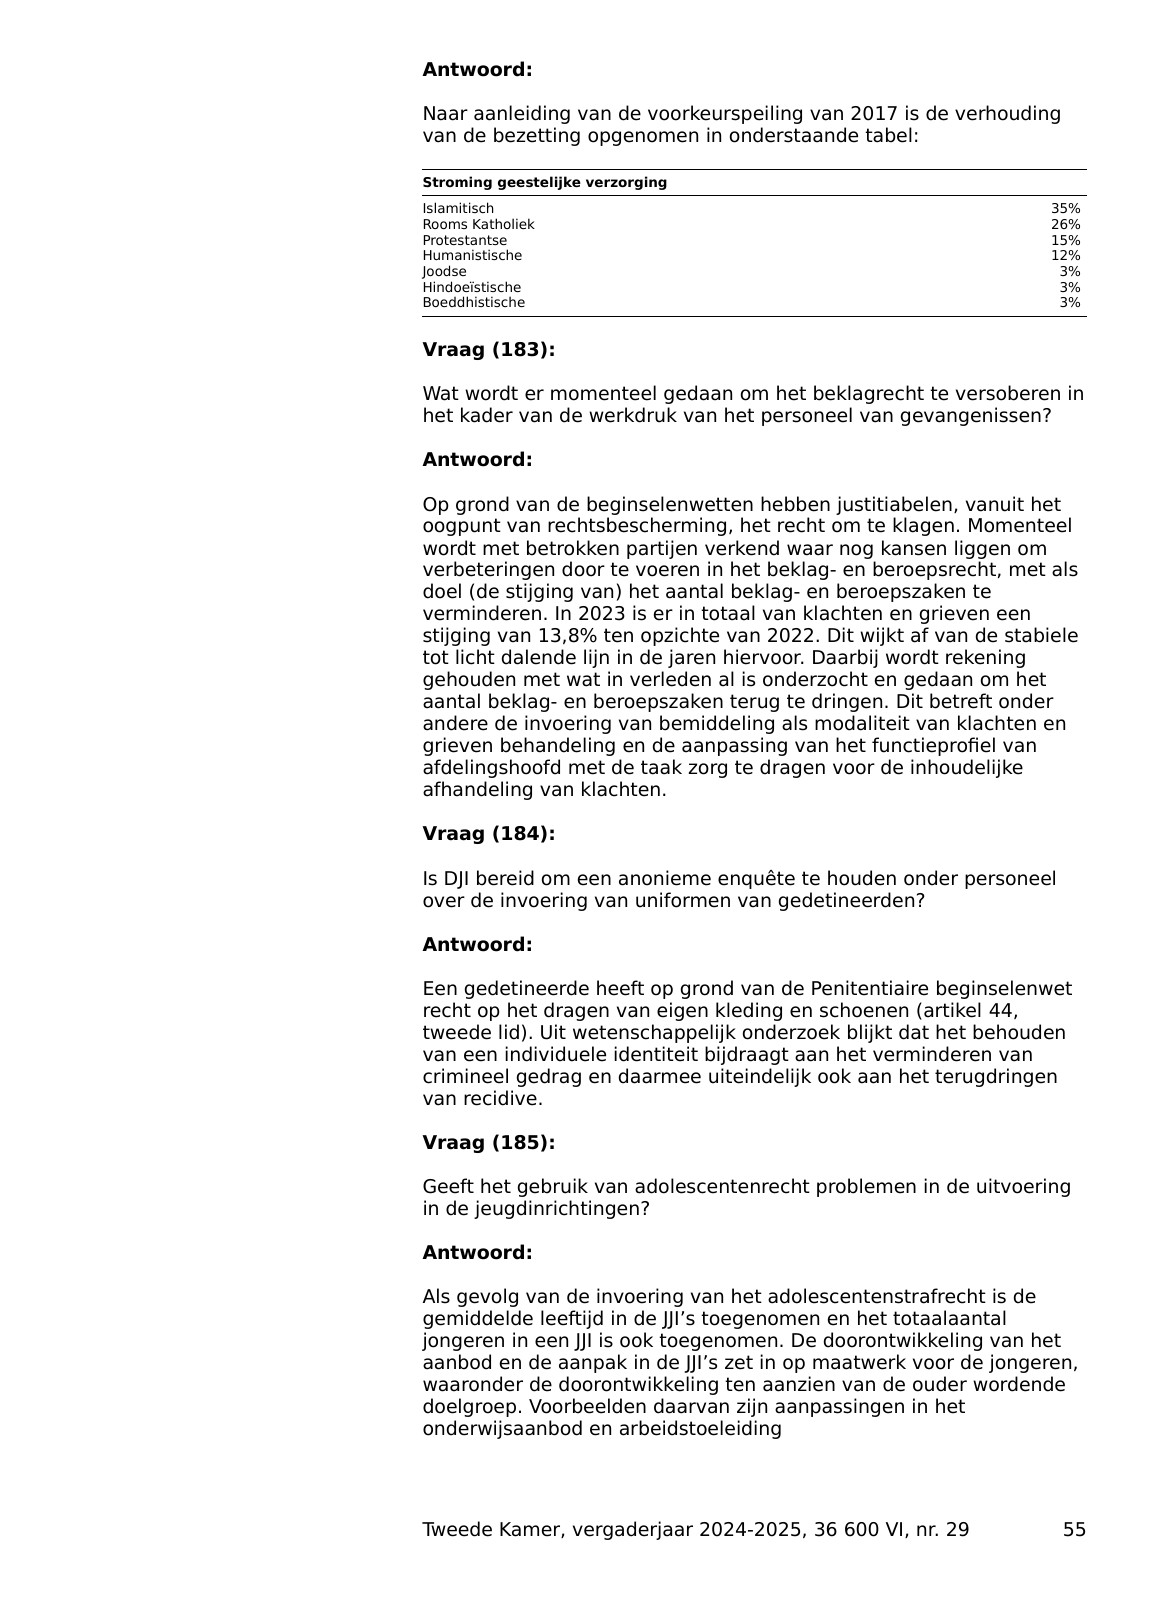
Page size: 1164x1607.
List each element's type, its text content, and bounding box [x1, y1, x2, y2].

subtitle Antwoord: [422, 59, 1087, 81]
subtitle Vraag (185): [422, 1132, 1087, 1154]
text Wat wordt er momenteel gedaan om het beklagrecht te versoberen in het kader van de werkdruk van het personeel van gevangenissen? [422, 383, 1087, 427]
subtitle Vraag (184): [422, 823, 1087, 845]
text Geeft het gebruik van adolescentenrecht problemen in de uitvoering in de jeugdinrichtingen? [422, 1176, 1087, 1220]
table_cell Joodse [422, 264, 808, 279]
text Is DJI bereid om een anonieme enquête te houden onder personeel over de invoering van uniformen van gedetineerden? [422, 867, 1087, 911]
table_cell Humanistische [422, 248, 808, 264]
table_cell 3% [808, 264, 1087, 279]
table_header [808, 170, 1087, 195]
table_header Stroming geestelijke verzorging [422, 170, 808, 195]
text Naar aanleiding van de voorkeurspeiling van 2017 is de verhouding van de bezetting opgenomen in onderstaande tabel: [422, 103, 1087, 147]
table_cell Islamitisch [422, 196, 808, 217]
table_cell 35% [808, 196, 1087, 217]
table_cell 12% [808, 248, 1087, 264]
table_cell 26% [808, 217, 1087, 232]
table_cell 15% [808, 233, 1087, 248]
subtitle Antwoord: [422, 934, 1087, 956]
text Als gevolg van de invoering van het adolescentenstrafrecht is de gemiddelde leeftijd in de JJI’s toegenomen en het totaalaantal jongeren in een JJI is ook toegenomen. De doorontwikkeling van het aanbod en de aanpak in de JJI’s zet in op maatwerk voor de jongeren, waaronder de doorontwikkeling ten aanzien van de ouder wordende doelgroep. Voorbeelden daarvan zijn aanpassingen in het onderwijsaanbod en arbeidstoeleiding [422, 1286, 1087, 1440]
subtitle Antwoord: [422, 1242, 1087, 1264]
subtitle Antwoord: [422, 449, 1087, 471]
table_cell Rooms Katholiek [422, 217, 808, 232]
subtitle Vraag (183): [422, 339, 1087, 361]
text Op grond van de beginselenwetten hebben justitiabelen, vanuit het oogpunt van rechtsbescherming, het recht om te klagen. Momenteel wordt met betrokken partijen verkend waar nog kansen liggen om verbeteringen door te voeren in het beklag- en beroepsrecht, met als doel (de stijging van) het aantal beklag- en beroepszaken te verminderen. In 2023 is er in totaal van klachten en grieven een stijging van 13,8% ten opzichte van 2022. Dit wijkt af van de stabiele tot licht dalende lijn in de jaren hiervoor. Daarbij wordt rekening gehouden met wat in verleden al is onderzocht en gedaan om het aantal beklag- en beroepszaken terug te dringen. Dit betreft onder andere de invoering van bemiddeling als modaliteit van klachten en grieven behandeling en de aanpassing van het functieprofiel van afdelingshoofd met de taak zorg te dragen voor de inhoudelijke afhandeling van klachten. [422, 493, 1087, 801]
table_cell 3% [808, 280, 1087, 295]
table_cell Boeddhistische [422, 295, 808, 316]
text Een gedetineerde heeft op grond van de Penitentiaire beginselenwet recht op het dragen van eigen kleding en schoenen (artikel 44, tweede lid). Uit wetenschappelijk onderzoek blijkt dat het behouden van een individuele identiteit bijdraagt aan het verminderen van crimineel gedrag en daarmee uiteindelijk ook aan het terugdringen van recidive. [422, 978, 1087, 1110]
table_cell Hindoeïstische [422, 280, 808, 295]
table_cell 3% [808, 295, 1087, 316]
table_cell Protestantse [422, 233, 808, 248]
